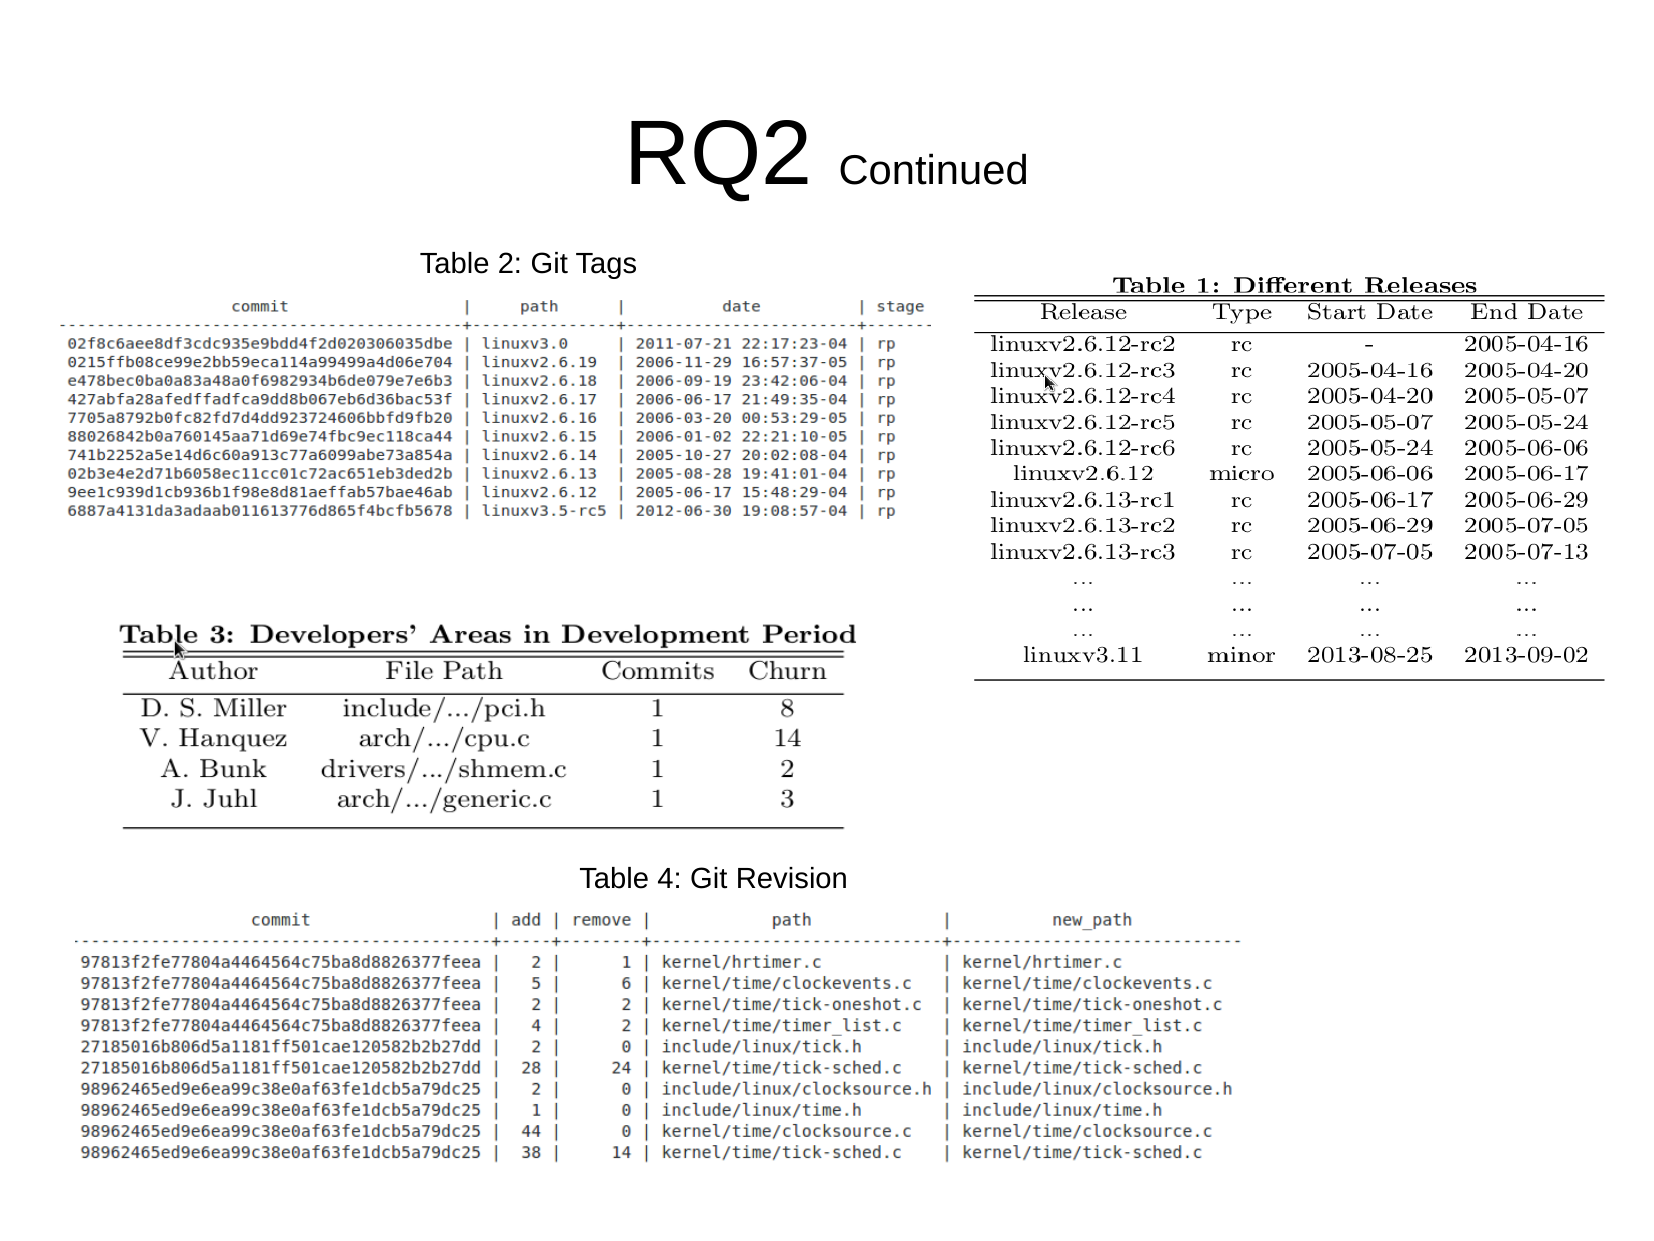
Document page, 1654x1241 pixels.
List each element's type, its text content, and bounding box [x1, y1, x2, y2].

picture [75, 908, 1246, 1164]
picture [60, 296, 931, 522]
text_box Table 2: Git Tags [405, 240, 661, 288]
title RQ2 Continued [82, 49, 1571, 257]
picture [106, 614, 871, 841]
picture [964, 261, 1621, 697]
text_box Table 4: Git Revision [564, 855, 871, 903]
